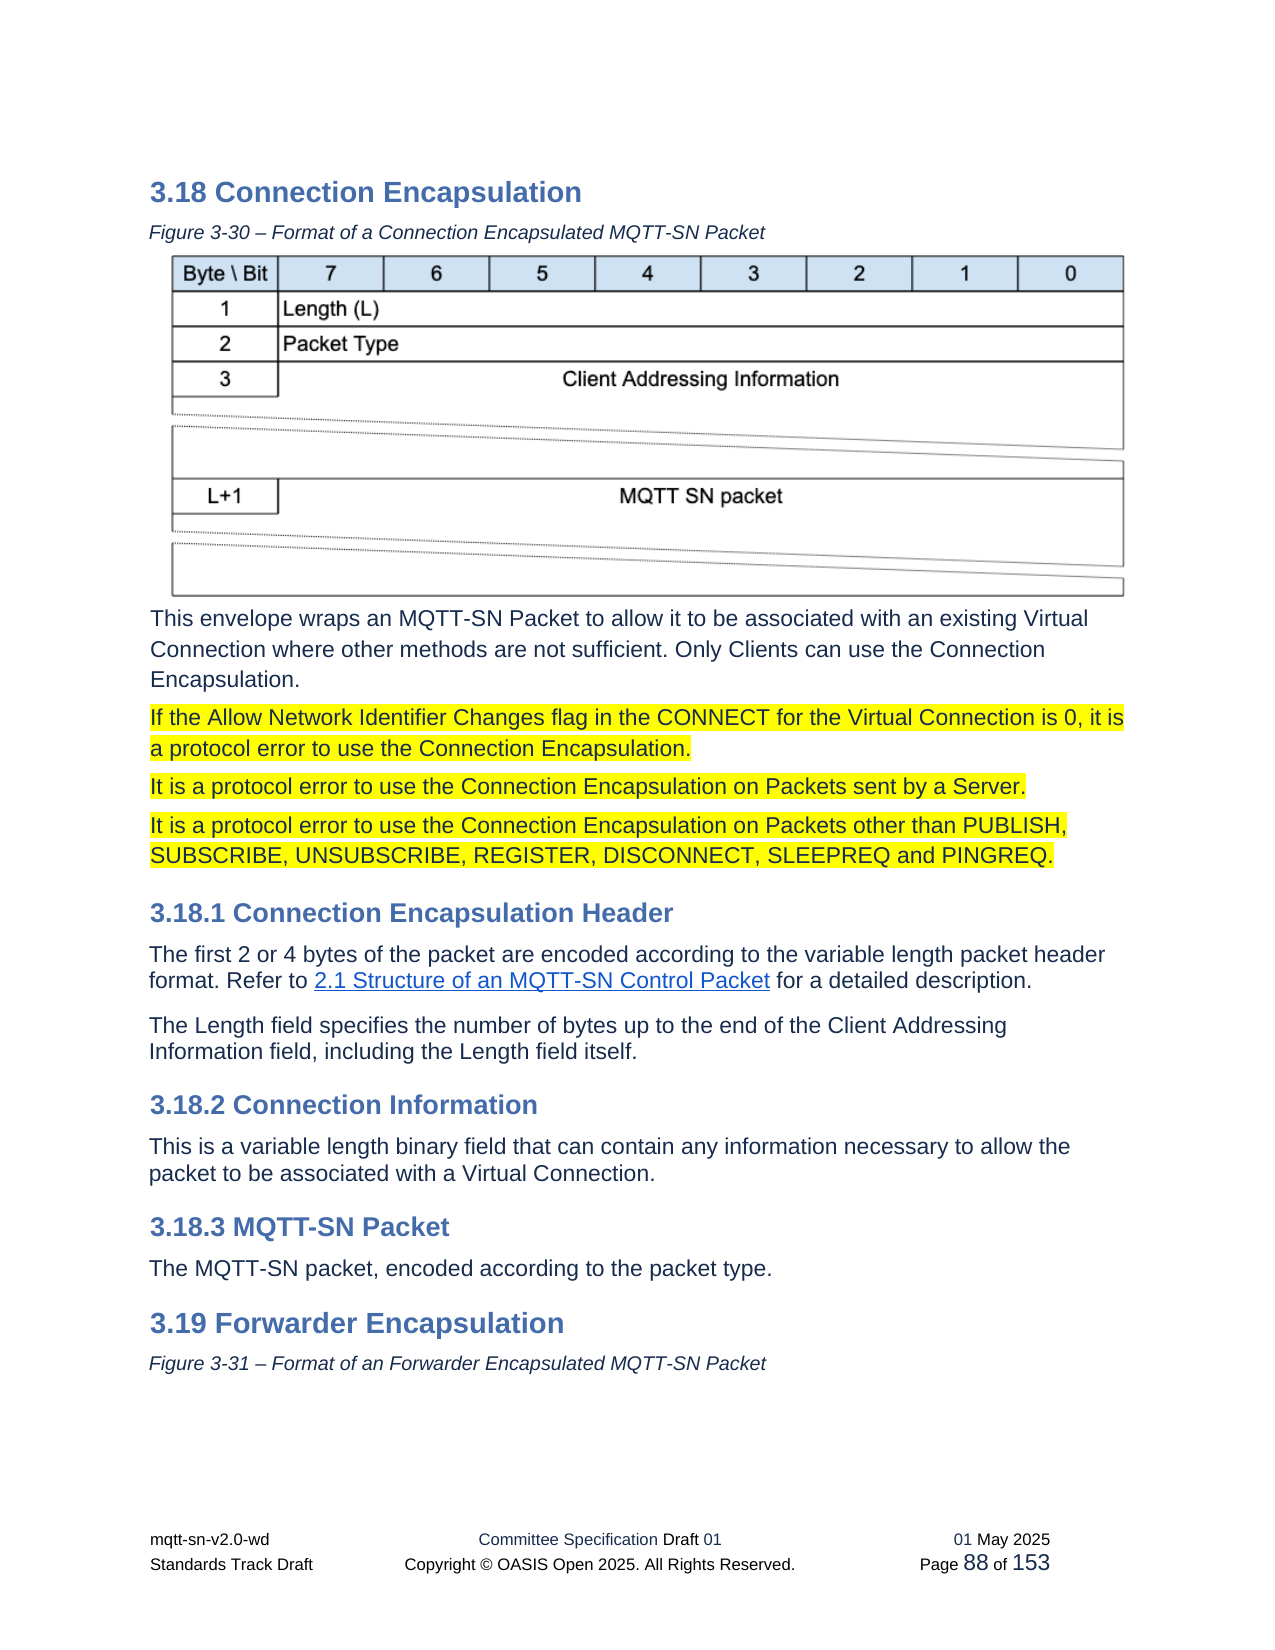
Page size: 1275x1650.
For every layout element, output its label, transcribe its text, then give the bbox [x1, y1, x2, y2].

text This envelope wraps an MQTT-SN Packet to allow it to be associated with an existing Virtual Connection where other methods are not sufficient. Only Clients can use the Connection Encapsulation. [150, 605, 1124, 692]
subtitle 3.18.1 Connection Encapsulation Header [150, 897, 1124, 928]
text It is a protocol error to use the Connection Encapsulation on Packets sent by a Server. [150, 773, 1124, 799]
text Figure 3-30 – Format of a Connection Encapsulated MQTT-SN Packet [148, 221, 1124, 244]
text The MQTT-SN packet, encoded according to the packet type. [148, 1254, 1124, 1281]
text The Length field specifies the number of bytes up to the end of the Client Addressing Information field, including the Length field itself. [148, 1012, 1124, 1064]
text If the Allow Network Identifier Changes flag in the CONNECT for the Virtual Connection is 0, it is a protocol error to use the Connection Encapsulation. [150, 704, 1124, 761]
subtitle 3.18 Connection Encapsulation [150, 175, 1124, 208]
text This is a variable length binary field that can contain any information necessary to allow the packet to be associated with a Virtual Connection. [148, 1133, 1124, 1186]
subtitle 3.18.2 Connection Information [150, 1089, 1124, 1121]
subtitle 3.19 Forwarder Encapsulation [150, 1306, 1124, 1339]
subtitle 3.18.3 MQTT-SN Packet [150, 1211, 1124, 1242]
text The first 2 or 4 bytes of the packet are encoded according to the variable length packet header format. Refer to 2.1 Structure of an MQTT-SN Control Packet for a detailed description. [148, 941, 1124, 993]
text It is a protocol error to use the Connection Encapsulation on Packets other than PUBLISH, SUBSCRIBE, UNSUBSCRIBE, REGISTER, DISCONNECT, SLEEPREQ and PINGREQ. [150, 812, 1124, 868]
text Figure 3-31 – Format of an Forwarder Encapsulated MQTT-SN Packet [148, 1352, 1124, 1375]
picture [149, 255, 1125, 597]
